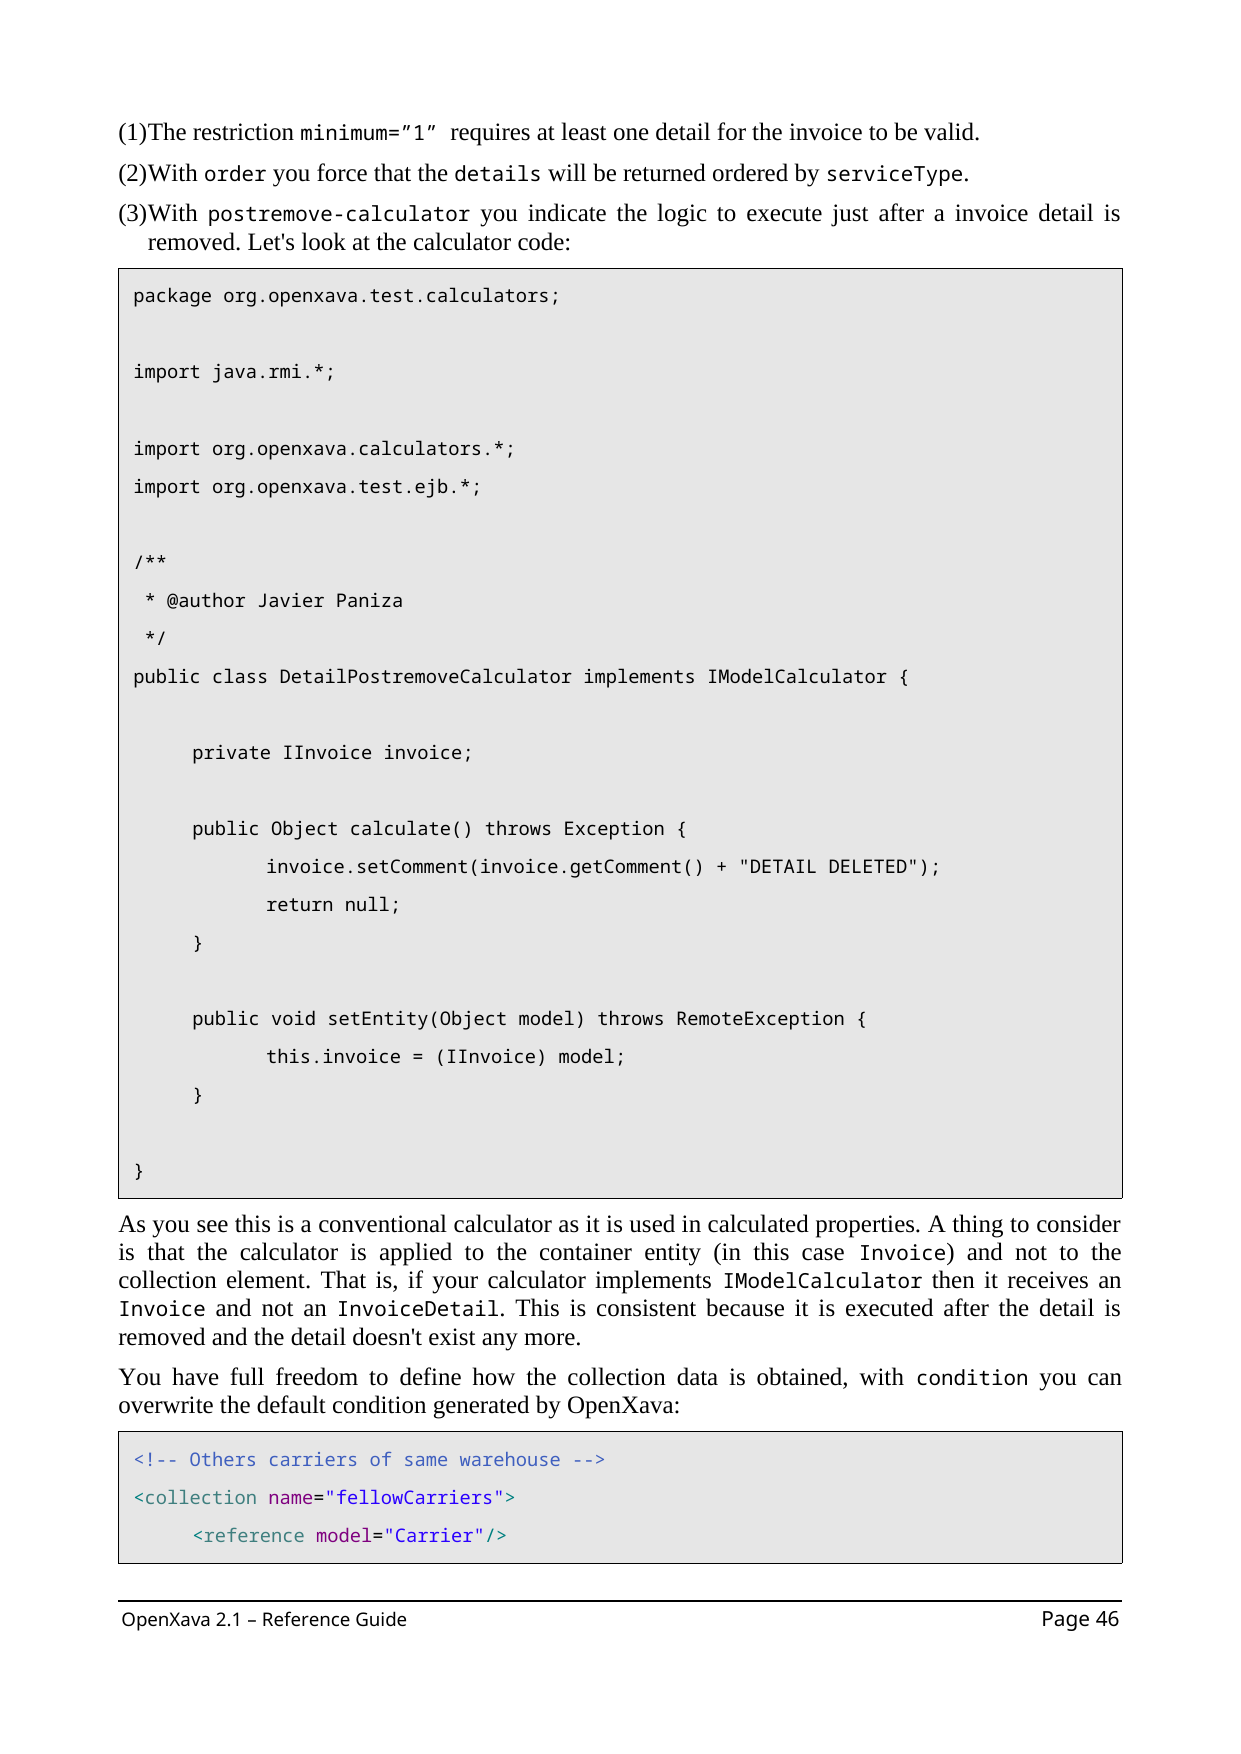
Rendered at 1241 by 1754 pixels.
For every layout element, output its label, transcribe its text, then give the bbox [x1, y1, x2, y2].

text import java.rmi.*; [119, 344, 1122, 382]
text } [119, 1142, 1122, 1198]
text import org.openxava.test.ejb.*; [119, 458, 1122, 496]
text * @author Javier Paniza [119, 572, 1122, 610]
text } [119, 914, 1122, 952]
text */ [119, 610, 1122, 648]
list With order you force that the details will be returned ordered by serviceType. [118, 159, 1122, 187]
text return null; [119, 876, 1122, 914]
text As you see this is a conventional calculator as it is used in calculated properties. A thing to consider is that the calculator is applied to the container entity (in this case Invoice) and not to the collection element. That is, if your calculator implements IModelCalculator then it receives an Invoice and not an InvoiceDetail. This is consistent because it is executed after the detail is removed and the detail doesn't exist any more. [118, 1210, 1122, 1350]
list With postremove-calculator you indicate the logic to execute just after a invoice detail is removed. Let's look at the calculator code: [118, 199, 1122, 256]
text public class DetailPostremoveCalculator implements IModelCalculator { [119, 648, 1122, 686]
text this.invoice = (IInvoice) model; [119, 1028, 1122, 1066]
list The restriction minimum=”1” requires at least one detail for the invoice to be valid. [118, 118, 1122, 146]
text /** [119, 534, 1122, 572]
text You have full freedom to define how the collection data is obtained, with condition you can overwrite the default condition generated by OpenXava: [118, 1363, 1122, 1419]
text <!-- Others carriers of same warehouse --> [119, 1432, 1122, 1469]
text import org.openxava.calculators.*; [119, 420, 1122, 458]
text package org.openxava.test.calculators; [119, 269, 1122, 306]
text } [119, 1066, 1122, 1104]
text public void setEntity(Object model) throws RemoteException { [119, 990, 1122, 1028]
text <collection name="fellowCarriers"> [119, 1469, 1122, 1507]
text private IInvoice invoice; [119, 724, 1122, 762]
text public Object calculate() throws Exception { [119, 800, 1122, 838]
text invoice.setComment(invoice.getComment() + "DETAIL DELETED"); [119, 838, 1122, 876]
text <reference model="Carrier"/> [119, 1507, 1122, 1563]
